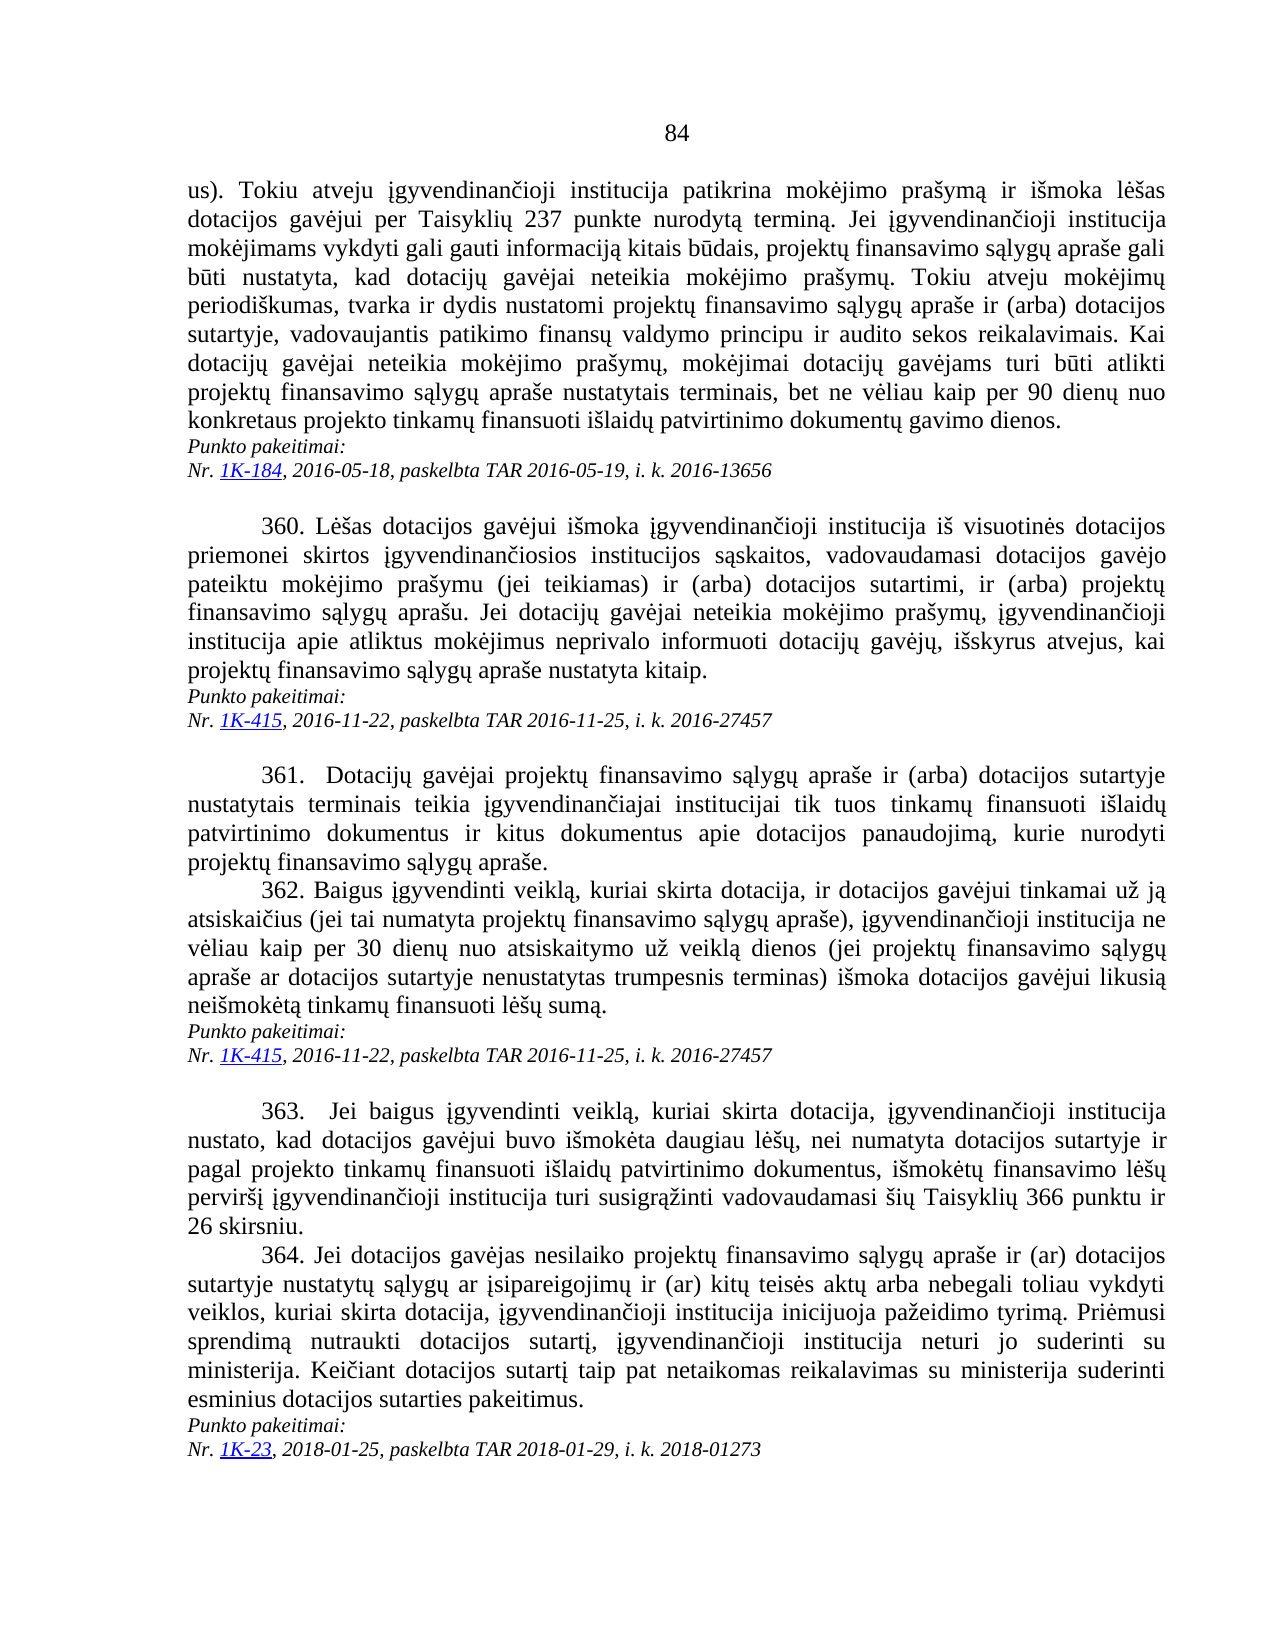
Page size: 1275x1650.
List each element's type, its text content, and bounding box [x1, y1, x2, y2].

text Nr. 1K-415, 2016-11-22, paskelbta TAR 2016-11-25, i. k. 2016-27457 [187, 708, 1167, 732]
text 360. Lėšas dotacijos gavėjui išmoka įgyvendinančioji institucija iš visuotinės dotacijos priemonei skirtos įgyvendinančiosios institucijos sąskaitos, vadovaudamasi dotacijos gavėjo pateiktu mokėjimo prašymu (jei teikiamas) ir (arba) dotacijos sutartimi, ir (arba) projektų finansavimo sąlygų aprašu. Jei dotacijų gavėjai neteikia mokėjimo prašymų, įgyvendinančioji institucija apie atliktus mokėjimus neprivalo informuoti dotacijų gavėjų, išskyrus atvejus, kai projektų finansavimo sąlygų apraše nustatyta kitaip. [187, 511, 1167, 684]
text Nr. 1K-415, 2016-11-22, paskelbta TAR 2016-11-25, i. k. 2016-27457 [187, 1043, 1167, 1067]
text 364. Jei dotacijos gavėjas nesilaiko projektų finansavimo sąlygų apraše ir (ar) dotacijos sutartyje nustatytų sąlygų ar įsipareigojimų ir (ar) kitų teisės aktų arba nebegali toliau vykdyti veiklos, kuriai skirta dotacija, įgyvendinančioji institucija inicijuoja pažeidimo tyrimą. Priėmusi sprendimą nutraukti dotacijos sutartį, įgyvendinančioji institucija neturi jo suderinti su ministerija. Keičiant dotacijos sutartį taip pat netaikomas reikalavimas su ministerija suderinti esminius dotacijos sutarties pakeitimus. [187, 1240, 1167, 1412]
text 362. Baigus įgyvendinti veiklą, kuriai skirta dotacija, ir dotacijos gavėjui tinkamai už ją atsiskaičius (jei tai numatyta projektų finansavimo sąlygų apraše), įgyvendinančioji institucija ne vėliau kaip per 30 dienų nuo atsiskaitymo už veiklą dienos (jei projektų finansavimo sąlygų apraše ar dotacijos sutartyje nenustatytas trumpesnis terminas) išmoka dotacijos gavėjui likusią neišmokėtą tinkamų finansuoti lėšų sumą. [187, 876, 1167, 1019]
text Punkto pakeitimai: [187, 1019, 1167, 1043]
text us). Tokiu atveju įgyvendinančioji institucija patikrina mokėjimo prašymą ir išmoka lėšas dotacijos gavėjui per Taisyklių 237 punkte nurodytą terminą. Jei įgyvendinančioji institucija mokėjimams vykdyti gali gauti informaciją kitais būdais, projektų finansavimo sąlygų apraše gali būti nustatyta, kad dotacijų gavėjai neteikia mokėjimo prašymų. Tokiu atveju mokėjimų periodiškumas, tvarka ir dydis nustatomi projektų finansavimo sąlygų apraše ir (arba) dotacijos sutartyje, vadovaujantis patikimo finansų valdymo principu ir audito sekos reikalavimais. Kai dotacijų gavėjai neteikia mokėjimo prašymų, mokėjimai dotacijų gavėjams turi būti atlikti projektų finansavimo sąlygų apraše nustatytais terminais, bet ne vėliau kaip per 90 dienų nuo konkretaus projekto tinkamų finansuoti išlaidų patvirtinimo dokumentų gavimo dienos. [187, 176, 1167, 434]
text Nr. 1K-184, 2016-05-18, paskelbta TAR 2016-05-19, i. k. 2016-13656 [187, 458, 1167, 482]
text 363. Jei baigus įgyvendinti veiklą, kuriai skirta dotacija, įgyvendinančioji institucija nustato, kad dotacijos gavėjui buvo išmokėta daugiau lėšų, nei numatyta dotacijos sutartyje ir pagal projekto tinkamų finansuoti išlaidų patvirtinimo dokumentus, išmokėtų finansavimo lėšų perviršį įgyvendinančioji institucija turi susigrąžinti vadovaudamasi šių Taisyklių 366 punktu ir 26 skirsniu. [187, 1096, 1167, 1240]
text Punkto pakeitimai: [187, 684, 1167, 708]
text 361. Dotacijų gavėjai projektų finansavimo sąlygų apraše ir (arba) dotacijos sutartyje nustatytais terminais teikia įgyvendinančiajai institucijai tik tuos tinkamų finansuoti išlaidų patvirtinimo dokumentus ir kitus dokumentus apie dotacijos panaudojimą, kurie nurodyti projektų finansavimo sąlygų apraše. [187, 761, 1167, 876]
text Punkto pakeitimai: [187, 1412, 1167, 1437]
text Nr. 1K-23, 2018-01-25, paskelbta TAR 2018-01-29, i. k. 2018-01273 [187, 1437, 1167, 1461]
text Punkto pakeitimai: [187, 434, 1167, 458]
